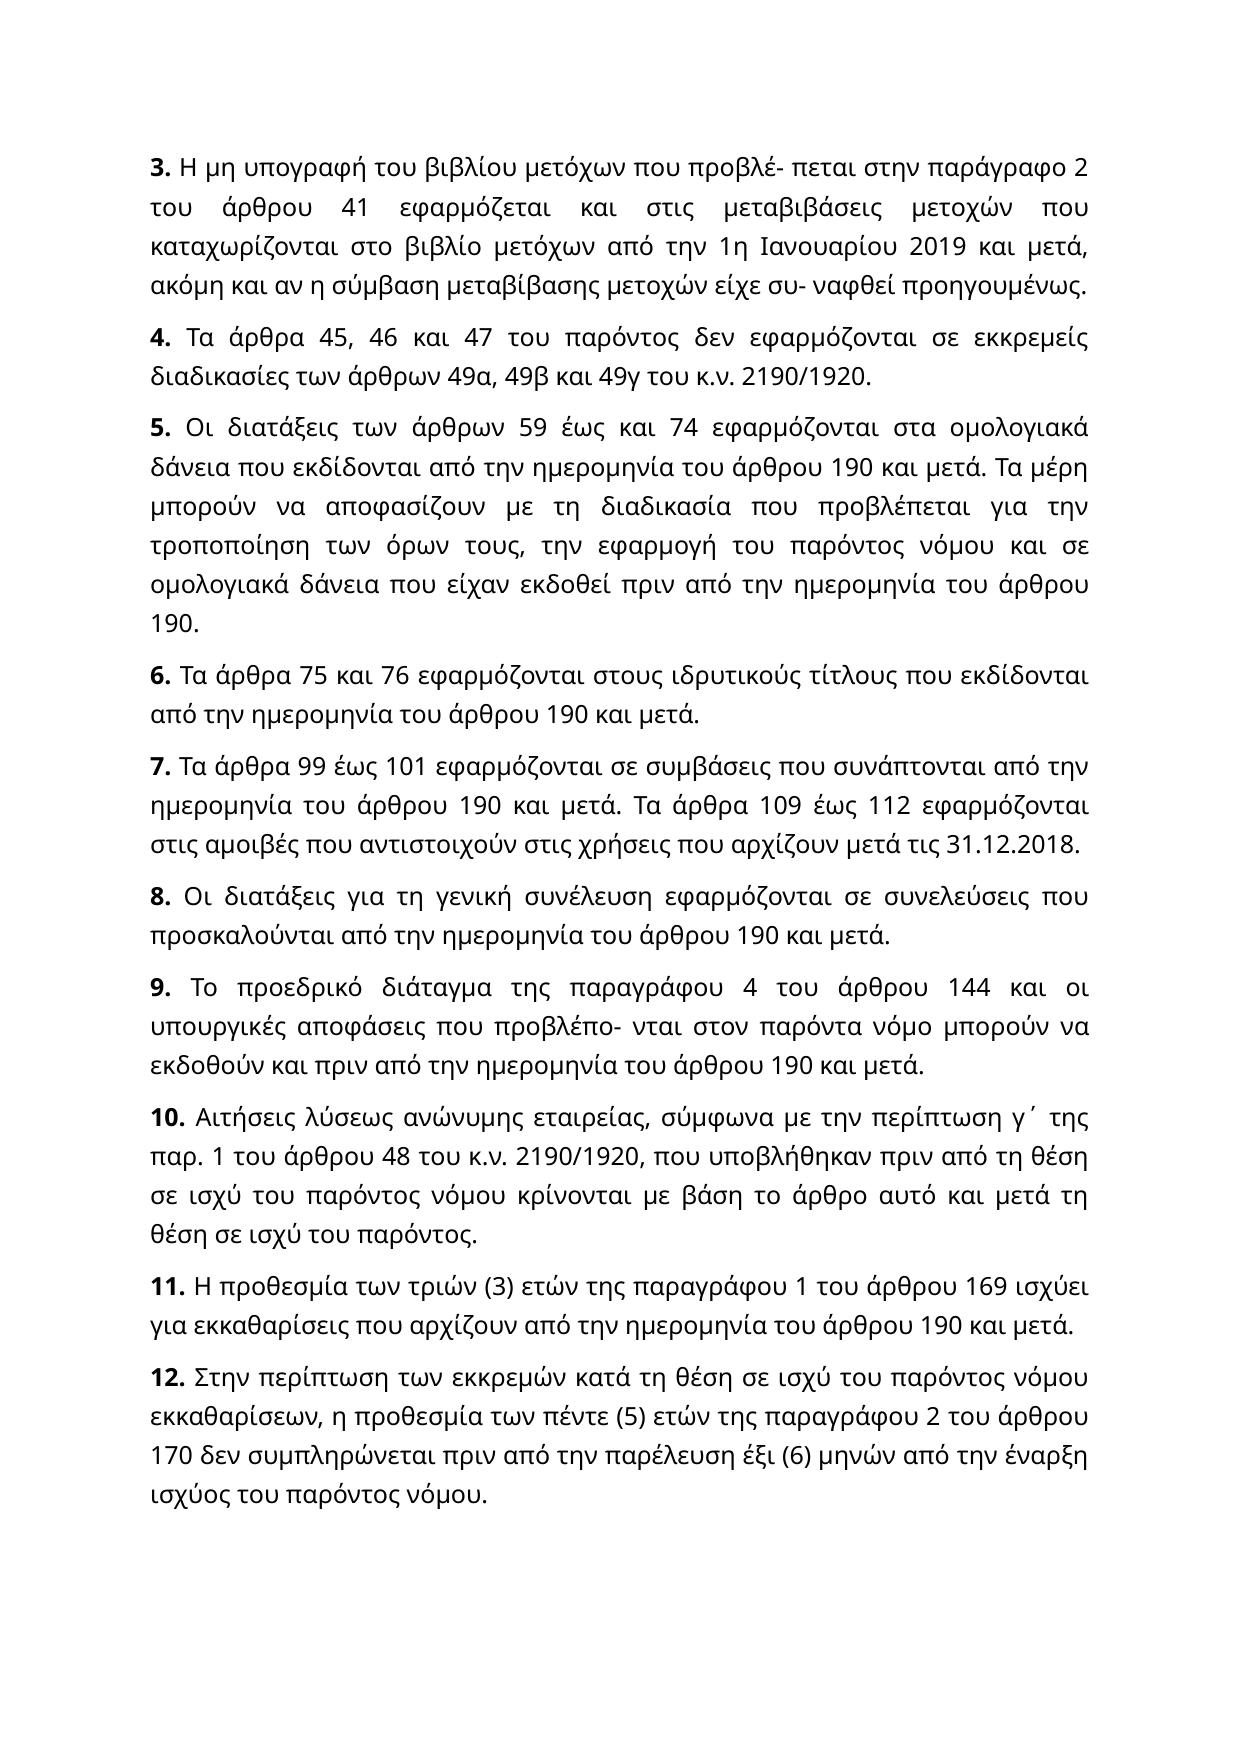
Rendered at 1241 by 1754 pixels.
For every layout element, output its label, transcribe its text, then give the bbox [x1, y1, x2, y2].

text 8. Οι διατάξεις για τη γενική συνέλευση εφαρμόζονται σε συνελεύσεις που προσκαλούνται από την ημερομηνία του άρθρου 190 και μετά. [150, 878, 1090, 952]
text 10. Αιτήσεις λύσεως ανώνυμης εταιρείας, σύμφωνα με την περίπτωση γ΄ της παρ. 1 του άρθρου 48 του κ.ν. 2190/1920, που υποβλήθηκαν πριν από τη θέση σε ισχύ του παρόντος νόμου κρίνονται με βάση το άρθρο αυτό και μετά τη θέση σε ισχύ του παρόντος. [150, 1099, 1090, 1251]
text 12. Στην περίπτωση των εκκρεμών κατά τη θέση σε ισχύ του παρόντος νόμου εκκαθαρίσεων, η προθεσμία των πέντε (5) ετών της παραγράφου 2 του άρθρου 170 δεν συμπληρώνεται πριν από την παρέλευση έξι (6) μηνών από την έναρξη ισχύος του παρόντος νόμου. [150, 1359, 1090, 1511]
text 6. Τα άρθρα 75 και 76 εφαρμόζονται στους ιδρυτικούς τίτλους που εκδίδονται από την ημερομηνία του άρθρου 190 και μετά. [150, 657, 1090, 731]
text 5. Οι διατάξεις των άρθρων 59 έως και 74 εφαρμόζονται στα ομολογιακά δάνεια που εκδίδονται από την ημερομηνία του άρθρου 190 και μετά. Τα μέρη μπορούν να αποφασίζουν με τη διαδικασία που προβλέπεται για την τροποποίηση των όρων τους, την εφαρμογή του παρόντος νόμου και σε ομολογιακά δάνεια που είχαν εκδοθεί πριν από την ημερομηνία του άρθρου 190. [150, 410, 1090, 640]
text 3. Η μη υπογραφή του βιβλίου μετόχων που προβλέ- πεται στην παράγραφο 2 του άρθρου 41 εφαρμόζεται και στις μεταβιβάσεις μετοχών που καταχωρίζονται στο βιβλίο μετόχων από την 1η Ιανουαρίου 2019 και μετά, ακόμη και αν η σύμβαση μεταβίβασης μετοχών είχε συ- ναφθεί προηγουμένως. [150, 150, 1090, 302]
text 4. Τα άρθρα 45, 46 και 47 του παρόντος δεν εφαρμόζονται σε εκκρεμείς διαδικασίες των άρθρων 49α, 49β και 49γ του κ.ν. 2190/1920. [150, 319, 1090, 392]
text 7. Τα άρθρα 99 έως 101 εφαρμόζονται σε συμβάσεις που συνάπτονται από την ημερομηνία του άρθρου 190 και μετά. Τα άρθρα 109 έως 112 εφαρμόζονται στις αμοιβές που αντιστοιχούν στις χρήσεις που αρχίζουν μετά τις 31.12.2018. [150, 748, 1090, 861]
text 9. Το προεδρικό διάταγμα της παραγράφου 4 του άρθρου 144 και οι υπουργικές αποφάσεις που προβλέπο- νται στον παρόντα νόμο μπορούν να εκδοθούν και πριν από την ημερομηνία του άρθρου 190 και μετά. [150, 969, 1090, 1082]
text 11. Η προθεσμία των τριών (3) ετών της παραγράφου 1 του άρθρου 169 ισχύει για εκκαθαρίσεις που αρχίζουν από την ημερομηνία του άρθρου 190 και μετά. [150, 1268, 1090, 1342]
